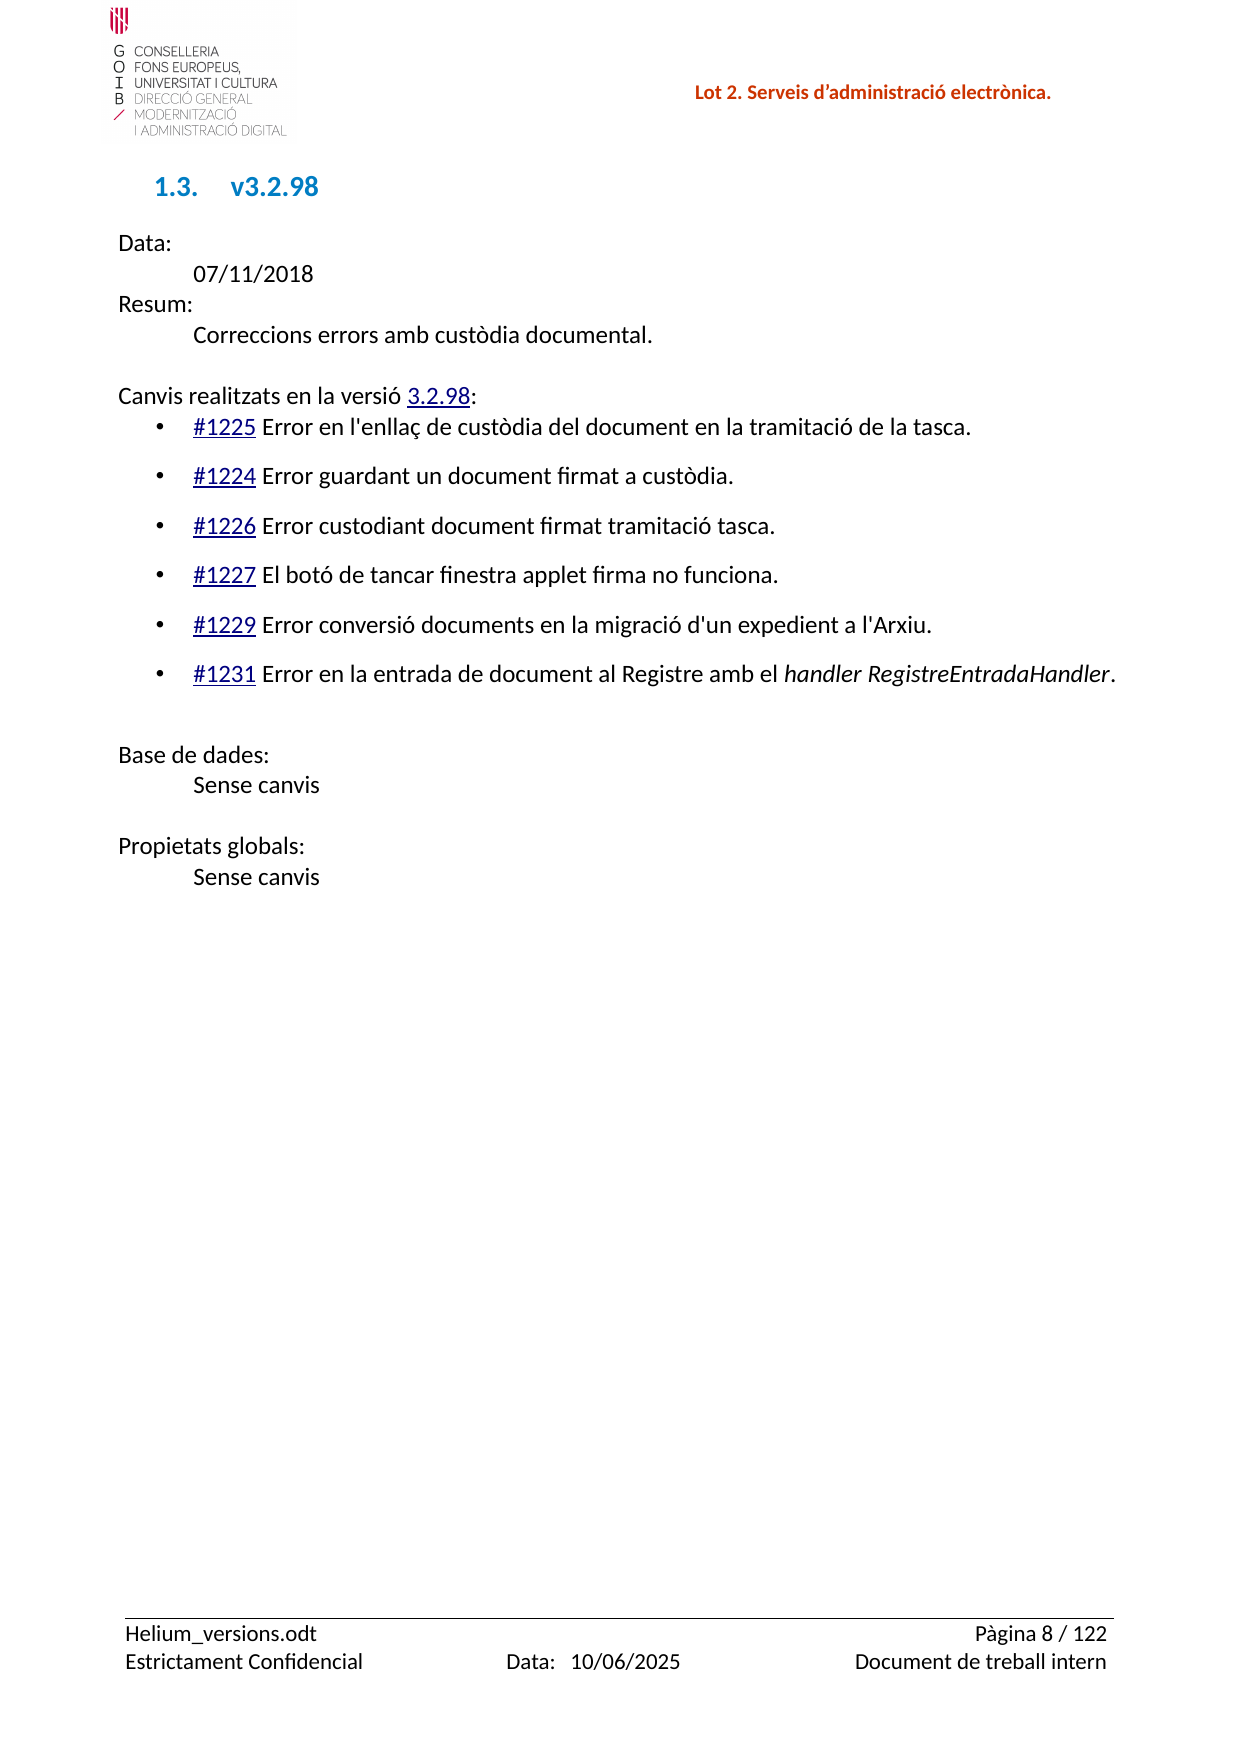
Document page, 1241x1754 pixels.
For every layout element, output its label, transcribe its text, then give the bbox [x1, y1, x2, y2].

text Canvis realitzats en la versió 3.2.98: [118, 380, 1122, 411]
text Data: [118, 228, 1122, 258]
text Sense canvis [118, 861, 1122, 891]
text Sense canvis [118, 769, 1122, 800]
picture [100, 0, 297, 144]
text Propietats globals: [118, 830, 1122, 861]
list #1227 El botó de tancar finestra applet firma no funciona. [156, 559, 1122, 590]
text Base de dades: [118, 739, 1122, 769]
list #1224 Error guardant un document firmat a custòdia. [156, 460, 1122, 491]
text Correccions errors amb custòdia documental. [118, 319, 1122, 350]
text 07/11/2018 [118, 258, 1122, 289]
list #1231 Error en la entrada de document al Registre amb el handler RegistreEntradaHandler. [156, 659, 1122, 689]
subtitle v3.2.98 [153, 168, 1122, 204]
text Resum: [118, 289, 1122, 319]
list #1226 Error custodiant document firmat tramitació tasca. [156, 510, 1122, 540]
list #1225 Error en l'enllaç de custòdia del document en la tramitació de la tasca. [156, 411, 1122, 441]
list #1229 Error conversió documents en la migració d'un expedient a l'Arxiu. [156, 609, 1122, 639]
